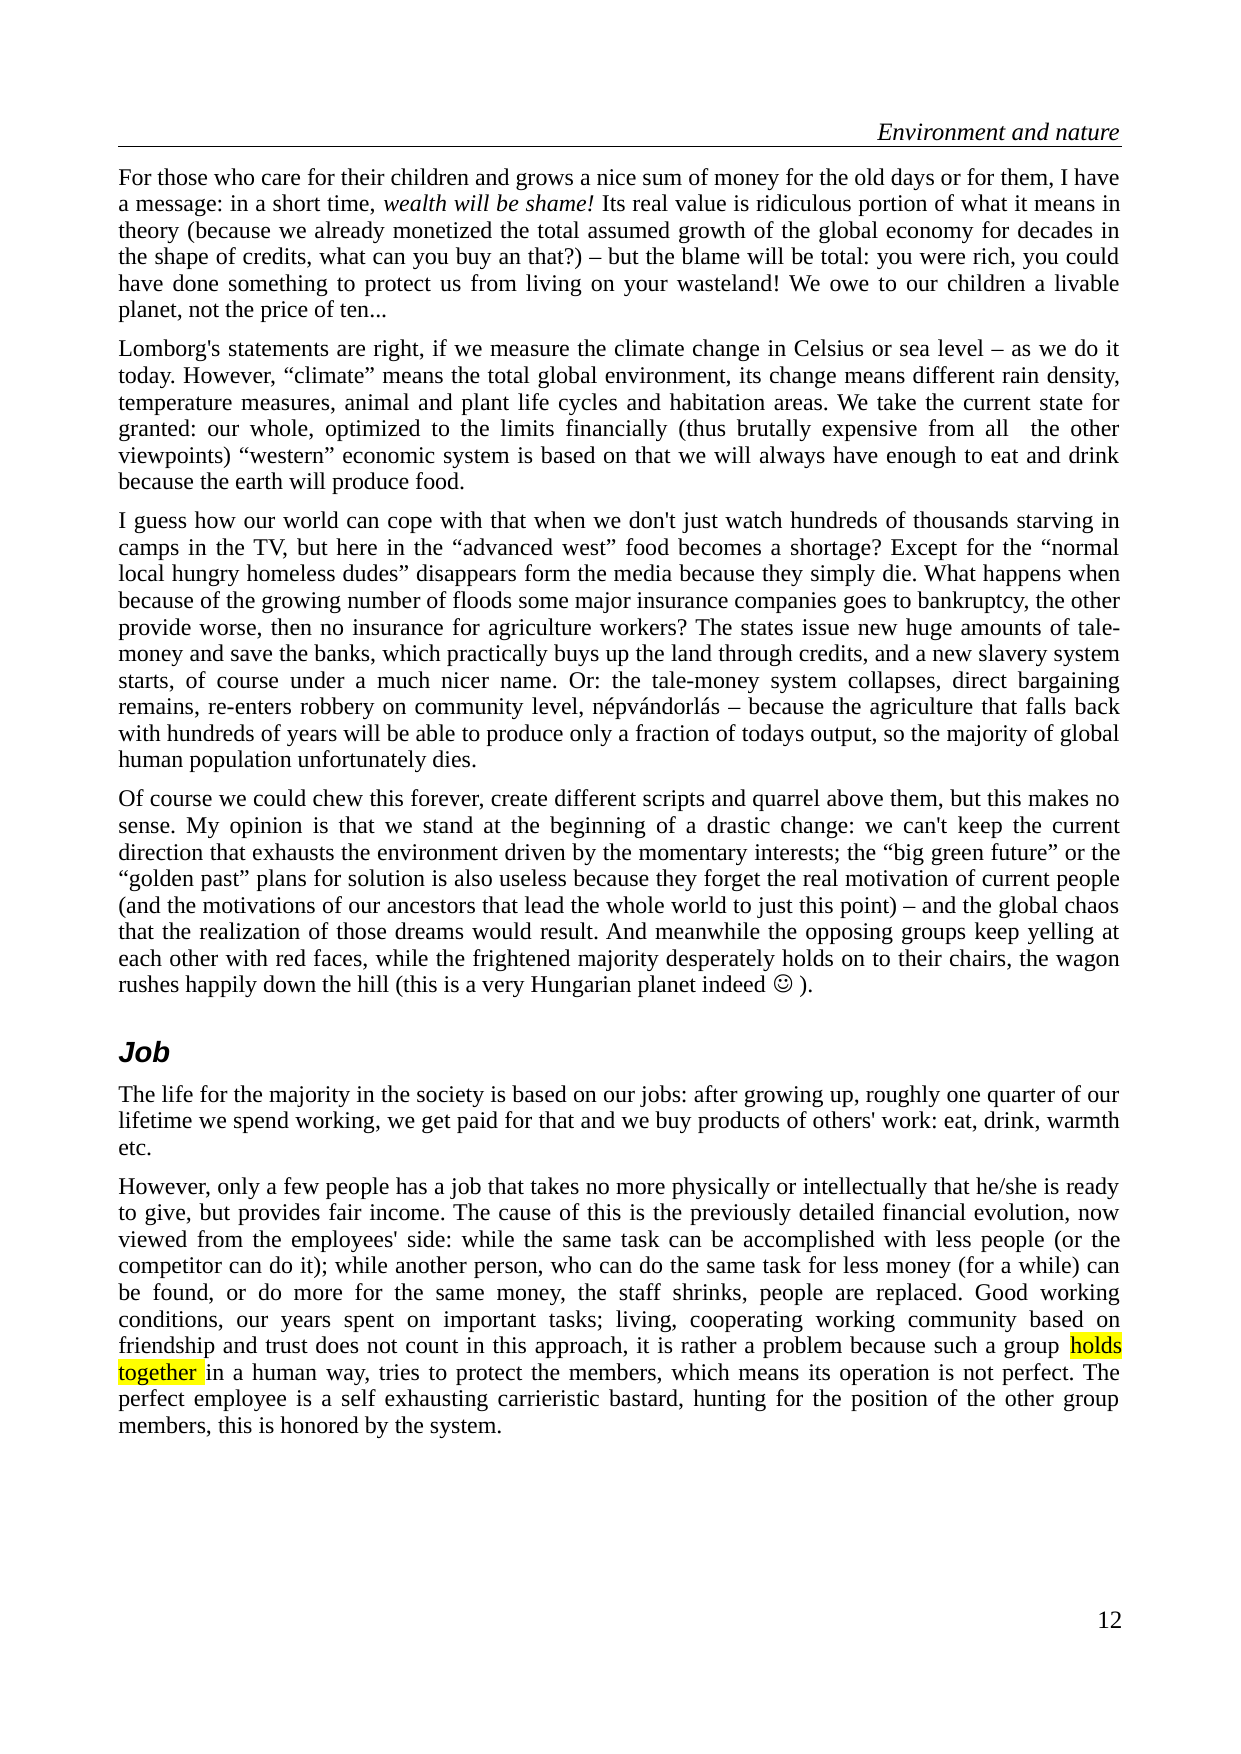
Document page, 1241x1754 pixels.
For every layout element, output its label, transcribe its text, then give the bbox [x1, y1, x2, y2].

text The life for the majority in the society is based on our jobs: after growing up, roughly one quarter of our lifetime we spend working, we get paid for that and we buy products of others' work: eat, drink, warmth etc. [118, 1081, 1122, 1160]
text Lomborg's statements are right, if we measure the climate change in Celsius or sea level – as we do it today. However, “climate” means the total global environment, its change means different rain density, temperature measures, animal and plant life cycles and habitation areas. We take the current state for granted: our whole, optimized to the limits financially (thus brutally expensive from all the other viewpoints) “western” economic system is based on that we will always have enough to eat and drink because the earth will produce food. [118, 336, 1122, 495]
text I guess how our world can cope with that when we don't just watch hundreds of thousands starving in camps in the TV, but here in the “advanced west” food becomes a shortage? Except for the “normal local hungry homeless dudes” disappears form the media because they simply die. What happens when because of the growing number of floods some major insurance companies goes to bankruptcy, the other provide worse, then no insurance for agriculture workers? The states issue new huge amounts of tale-money and save the banks, which practically buys up the land through credits, and a new slavery system starts, of course under a much nicer name. Or: the tale-money system collapses, direct bargaining remains, re-enters robbery on community level, népvándorlás – because the agriculture that falls back with hundreds of years will be able to produce only a fraction of todays output, so the majority of global human population unfortunately dies. [118, 507, 1122, 773]
subtitle Job [118, 1036, 1122, 1068]
text For those who care for their children and grows a nice sum of money for the old days or for them, I have a message: in a short time, wealth will be shame! Its real value is ridiculous portion of what it means in theory (because we already monetized the total assumed growth of the global economy for decades in the shape of credits, what can you buy an that?) – but the blame will be total: you were rich, you could have done something to protect us from living on your wasteland! We owe to our children a livable planet, not the price of ten... [118, 164, 1122, 323]
text Of course we could chew this forever, create different scripts and quarrel above them, but this makes no sense. My opinion is that we stand at the beginning of a drastic change: we can't keep the current direction that exhausts the environment driven by the momentary interests; the “big green future” or the “golden past” plans for solution is also useless because they forget the real motivation of current people (and the motivations of our ancestors that lead the whole world to just this point) – and the global chaos that the realization of those dreams would result. And meanwhile the opposing groups keep yelling at each other with red faces, while the frightened majority desperately holds on to their chairs, the wagon rushes happily down the hill (this is a very Hungarian planet indeed  ). [118, 786, 1122, 998]
text However, only a few people has a job that takes no more physically or intellectually that he/she is ready to give, but provides fair income. The cause of this is the previously detailed financial evolution, now viewed from the employees' side: while the same task can be accomplished with less people (or the competitor can do it); while another person, who can do the same task for less money (for a while) can be found, or do more for the same money, the staff shrinks, people are replaced. Good working conditions, our years spent on important tasks; living, cooperating working community based on friendship and trust does not count in this approach, it is rather a problem because such a group holds together in a human way, tries to protect the members, which means its operation is not perfect. The perfect employee is a self exhausting carrieristic bastard, hunting for the position of the other group members, this is honored by the system. [118, 1173, 1122, 1438]
